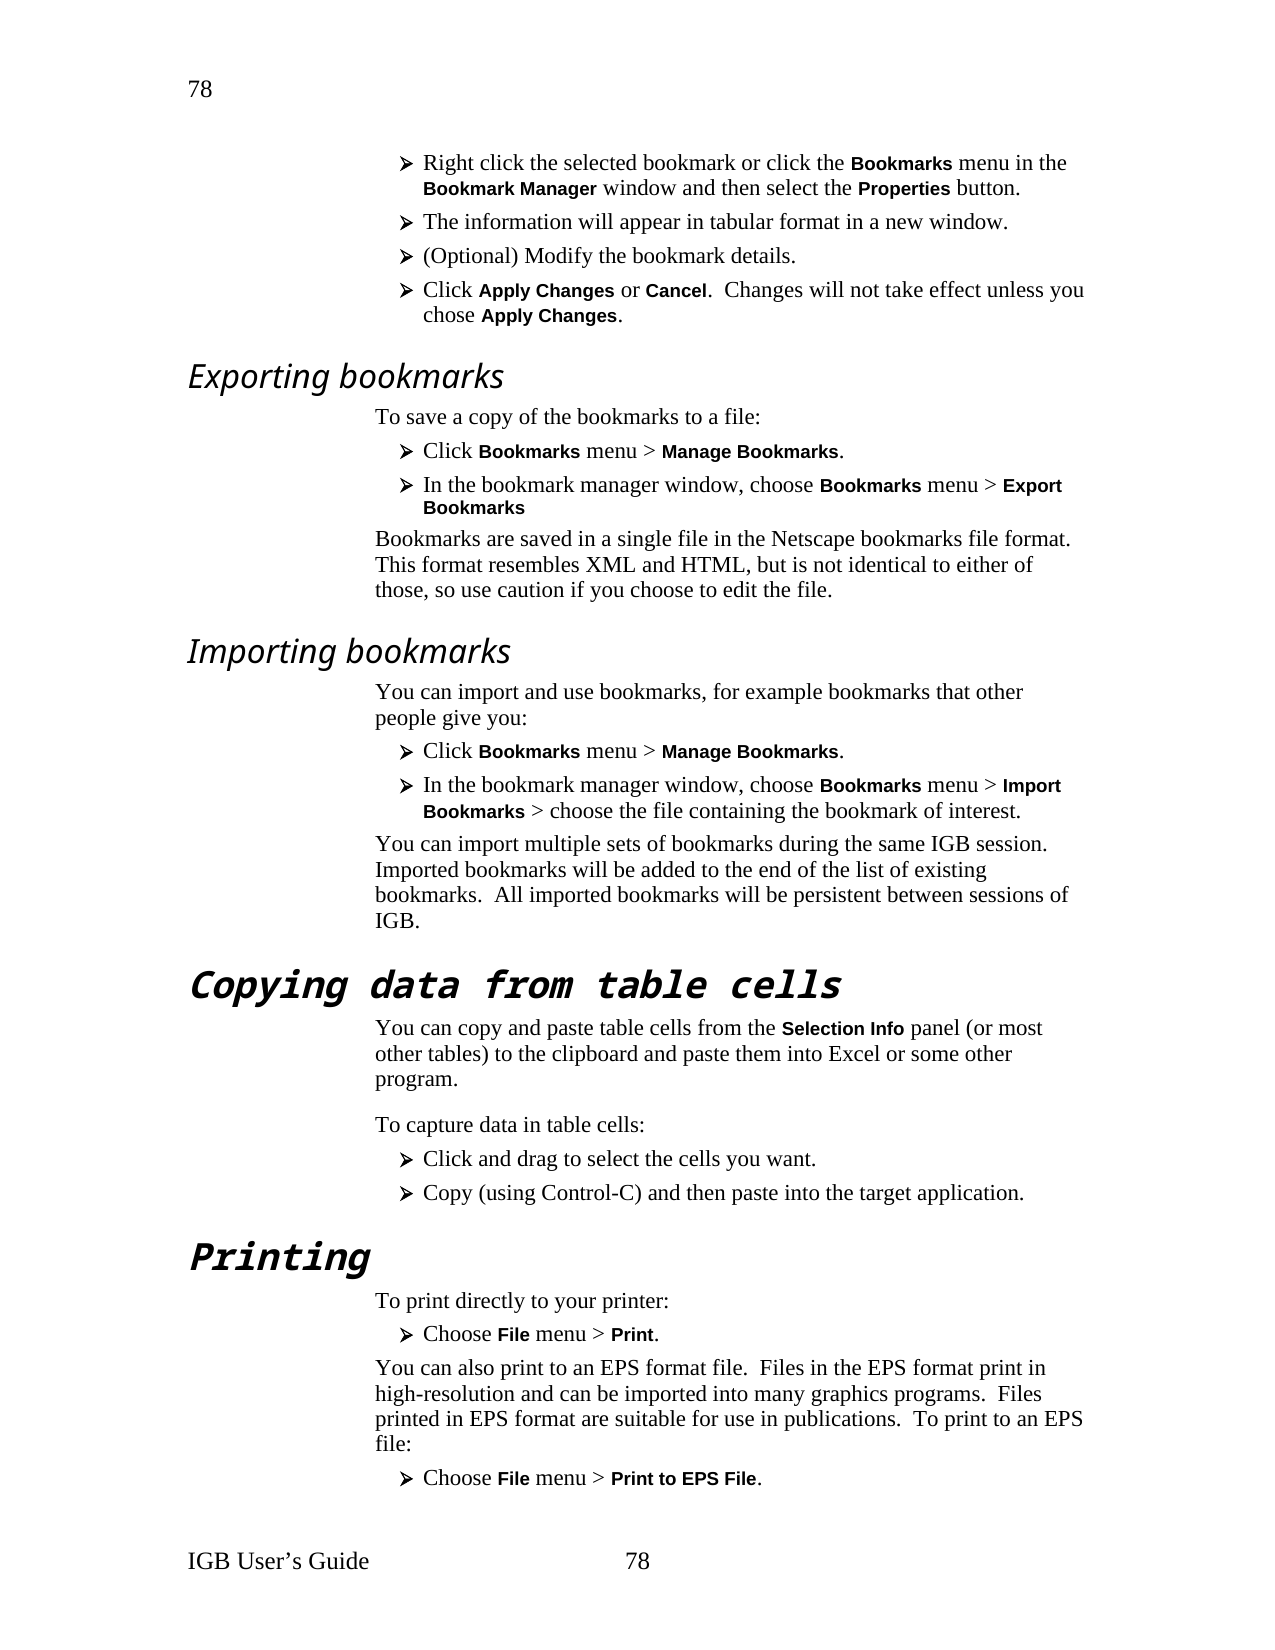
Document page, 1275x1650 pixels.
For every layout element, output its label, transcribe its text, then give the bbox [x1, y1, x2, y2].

subtitle Copying data from table cells [187, 958, 1087, 1009]
list Click Bookmarks menu > Manage Bookmarks. [399, 438, 1087, 463]
subtitle Printing [187, 1230, 1087, 1281]
list Choose File menu > Print. [399, 1321, 1087, 1347]
list Click Apply Changes or Cancel. Changes will not take effect unless you chose Apply Changes. [399, 277, 1087, 327]
text You can copy and paste table cells from the Selection Info panel (or most other tables) to the clipboard and paste them into Excel or some other program. [375, 1015, 1087, 1092]
text You can also print to an EPS format file. Files in the EPS format print in high-resolution and can be imported into many graphics programs. Files printed in EPS format are suitable for use in publications. To print to an EPS file: [375, 1355, 1087, 1457]
list Choose File menu > Print to EPS File. [399, 1465, 1087, 1491]
list The information will appear in tabular format in a new window. [399, 209, 1087, 234]
text To capture data in table cells: [375, 1112, 1087, 1138]
subtitle Importing bookmarks [187, 628, 1087, 673]
text You can import and use bookmarks, for example bookmarks that other people give you: [375, 679, 1087, 730]
list Click Bookmarks menu > Manage Bookmarks. [399, 738, 1087, 764]
list Right click the selected bookmark or click the Bookmarks menu in the Bookmark Manager window and then select the Properties button. [399, 150, 1087, 201]
list Click and drag to select the cells you want. [399, 1146, 1087, 1172]
list In the bookmark manager window, choose Bookmarks menu > Import Bookmarks > choose the file containing the bookmark of interest. [399, 772, 1087, 823]
list (Optional) Modify the bookmark details. [399, 243, 1087, 268]
text To print directly to your printer: [375, 1288, 1087, 1313]
list In the bookmark manager window, choose Bookmarks menu > Export Bookmarks [399, 472, 1087, 518]
text Bookmarks are saved in a single file in the Netscape bookmarks file format. This format resembles XML and HTML, but is not identical to either of those, so use caution if you choose to edit the file. [375, 526, 1087, 603]
subtitle Exporting bookmarks [187, 352, 1087, 398]
list Copy (using Control-C) and then paste into the target application. [399, 1180, 1087, 1205]
text To save a copy of the bookmarks to a file: [375, 404, 1087, 429]
text You can import multiple sets of bookmarks during the same IGB session. Imported bookmarks will be added to the end of the list of existing bookmarks. All imported bookmarks will be persistent between sessions of IGB. [375, 831, 1087, 933]
